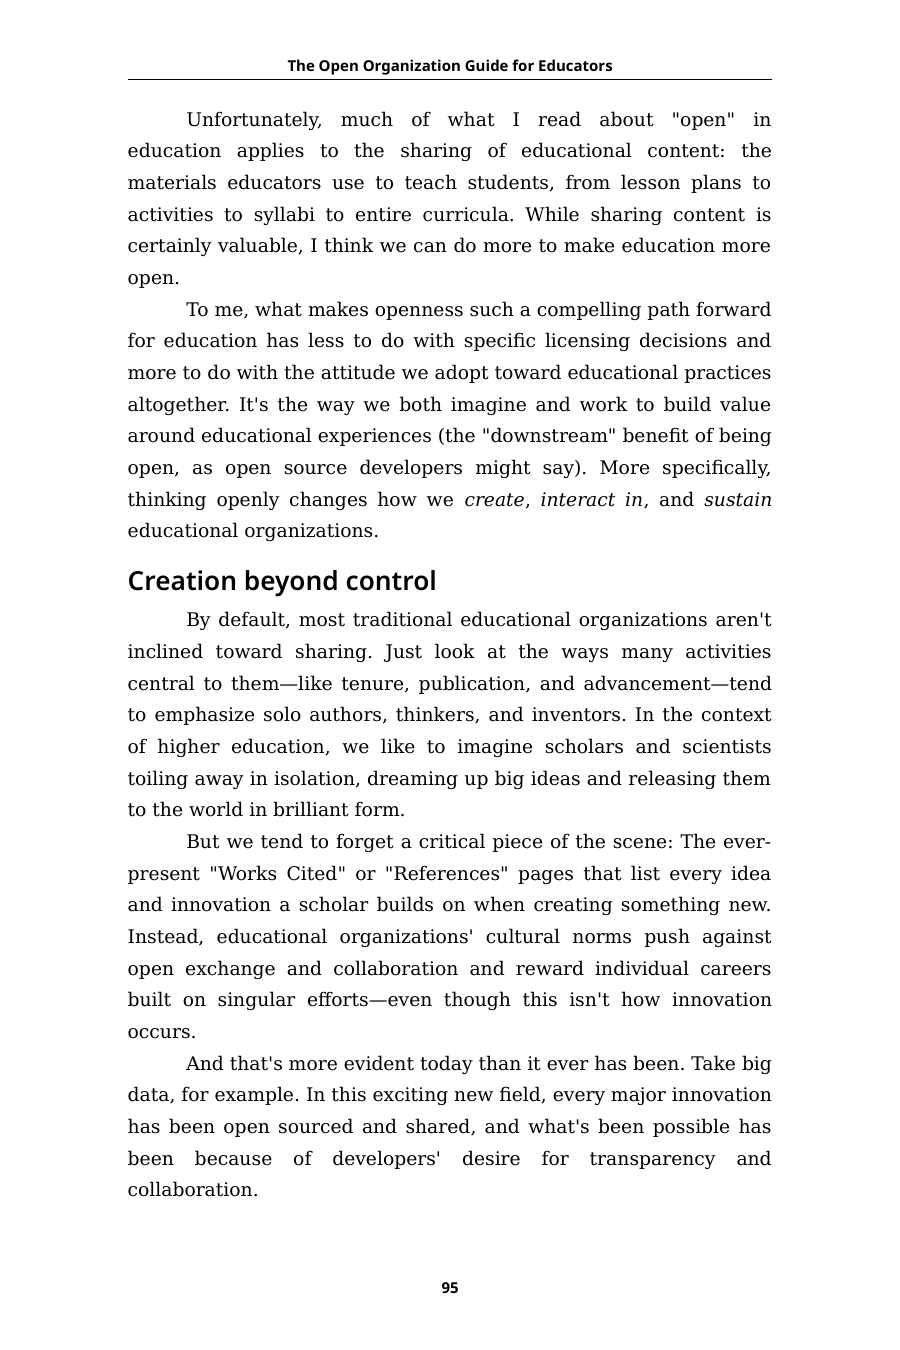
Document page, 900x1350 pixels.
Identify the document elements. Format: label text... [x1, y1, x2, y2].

subtitle Creation beyond control [127, 567, 772, 597]
text But we tend to forget a critical piece of the scene: The ever-present "Works Cited" or "References" pages that list every idea and innovation a scholar builds on when creating something new. Instead, educational organizations' cultural norms push against open exchange and collaboration and reward individual careers built on singular efforts—even though this isn't how innovation occurs. [127, 831, 772, 1043]
text To me, what makes openness such a compelling path forward for education has less to do with specific licensing decisions and more to do with the attitude we adopt toward educational practices altogether. It's the way we both imagine and work to build value around educational experiences (the "downstream" benefit of being open, as open source developers might say). More specifically, thinking openly changes how we create, interact in, and sustain educational organizations. [127, 299, 772, 542]
text And that's more evident today than it ever has been. Take big data, for example. In this exciting new field, every major innovation has been open sourced and shared, and what's been possible has been because of developers' desire for transparency and collaboration. [127, 1053, 772, 1201]
text By default, most traditional educational organizations aren't inclined toward sharing. Just look at the ways many activities central to them—like tenure, publication, and advancement—tend to emphasize solo authors, thinkers, and inventors. In the context of higher education, we like to imagine scholars and scientists toiling away in isolation, dreaming up big ideas and releasing them to the world in brilliant form. [127, 609, 772, 821]
text Unfortunately, much of what I read about "open" in education applies to the sharing of educational content: the materials educators use to teach students, from lesson plans to activities to syllabi to entire curricula. While sharing content is certainly valuable, I think we can do more to make education more open. [127, 109, 772, 289]
